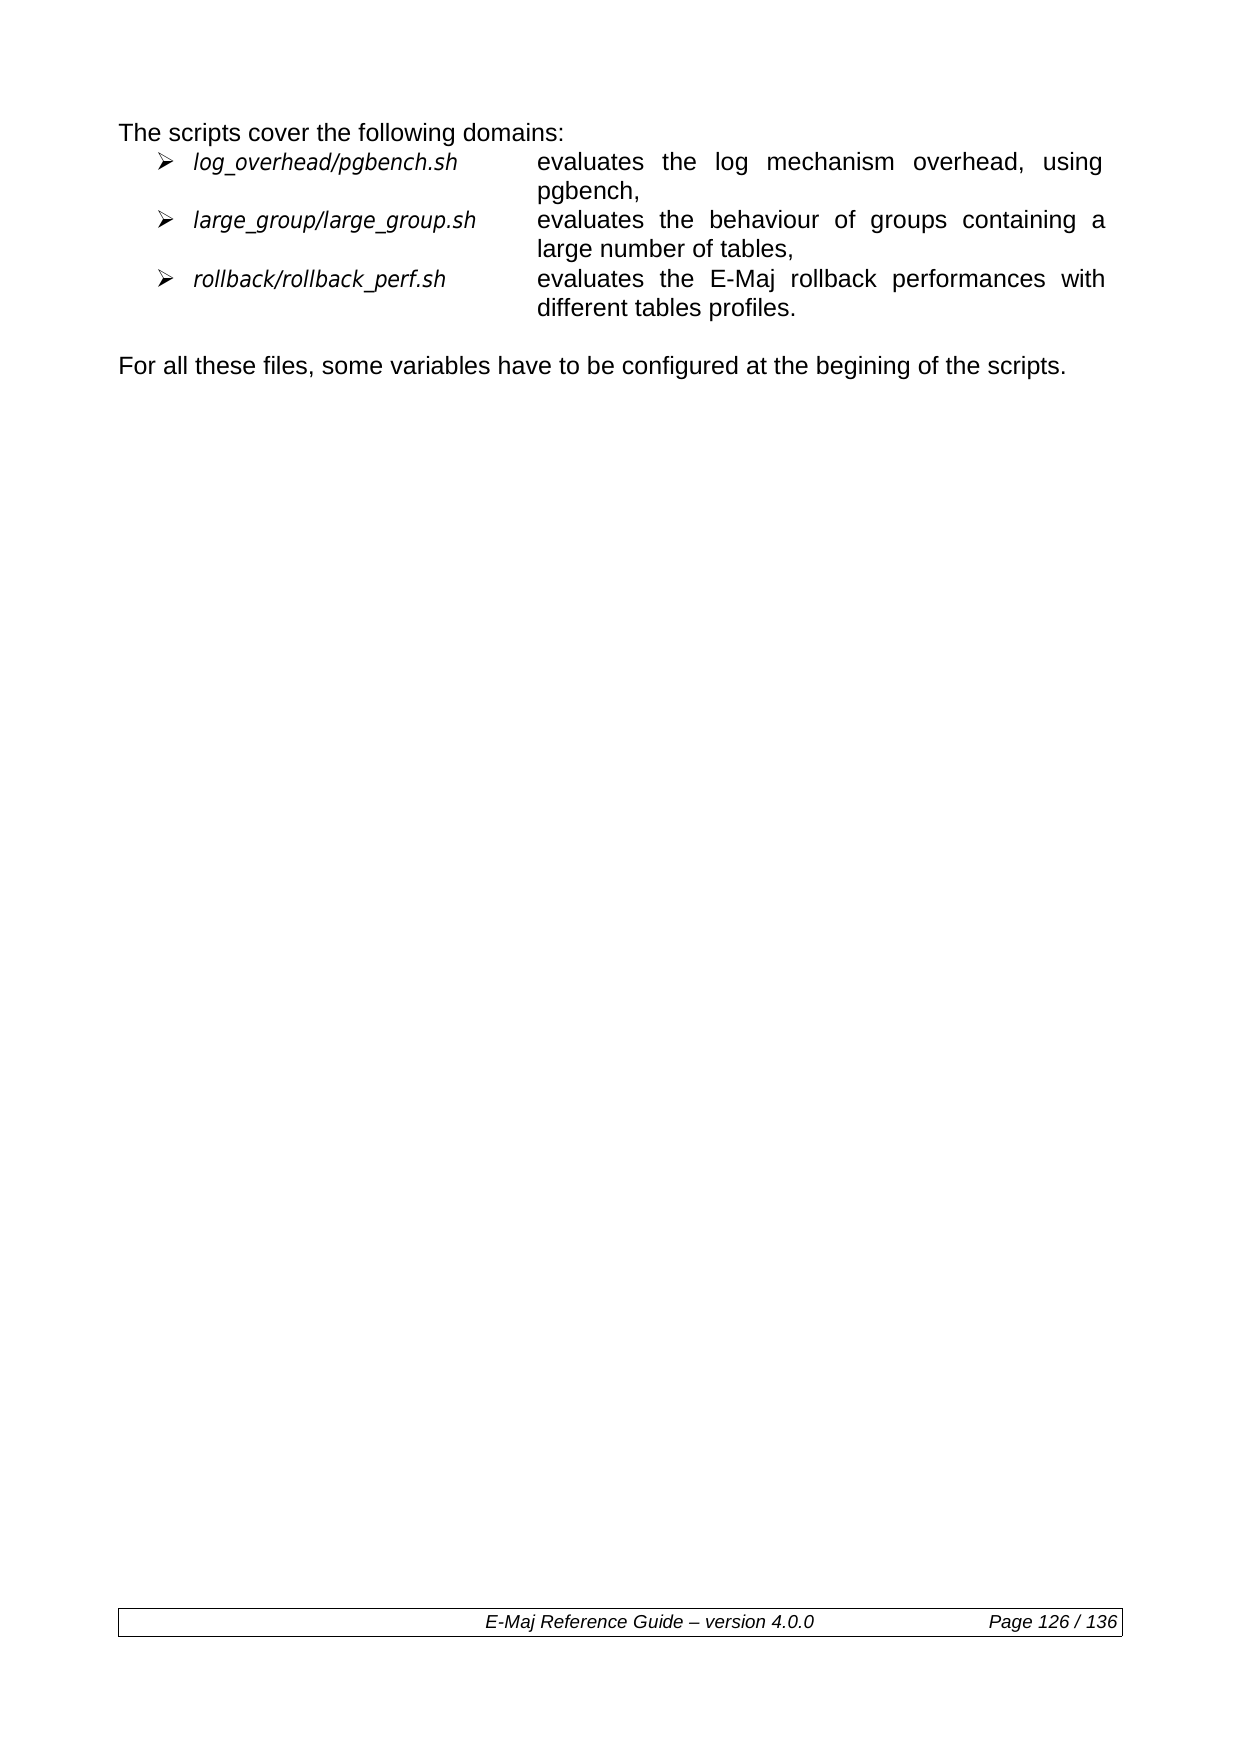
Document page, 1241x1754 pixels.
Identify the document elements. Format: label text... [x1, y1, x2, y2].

text For all these files, some variables have to be configured at the begining of the scripts. [118, 351, 1122, 380]
text The scripts cover the following domains: [118, 118, 1122, 147]
list log_overhead/pgbench.sh evaluates the log mechanism overhead, using pgbench, [156, 147, 1122, 205]
list rollback/rollback_perf.sh evaluates the E-Maj rollback performances with different tables profiles. [156, 263, 1122, 322]
list large_group/large_group.sh evaluates the behaviour of groups containing a large number of tables, [156, 205, 1122, 263]
